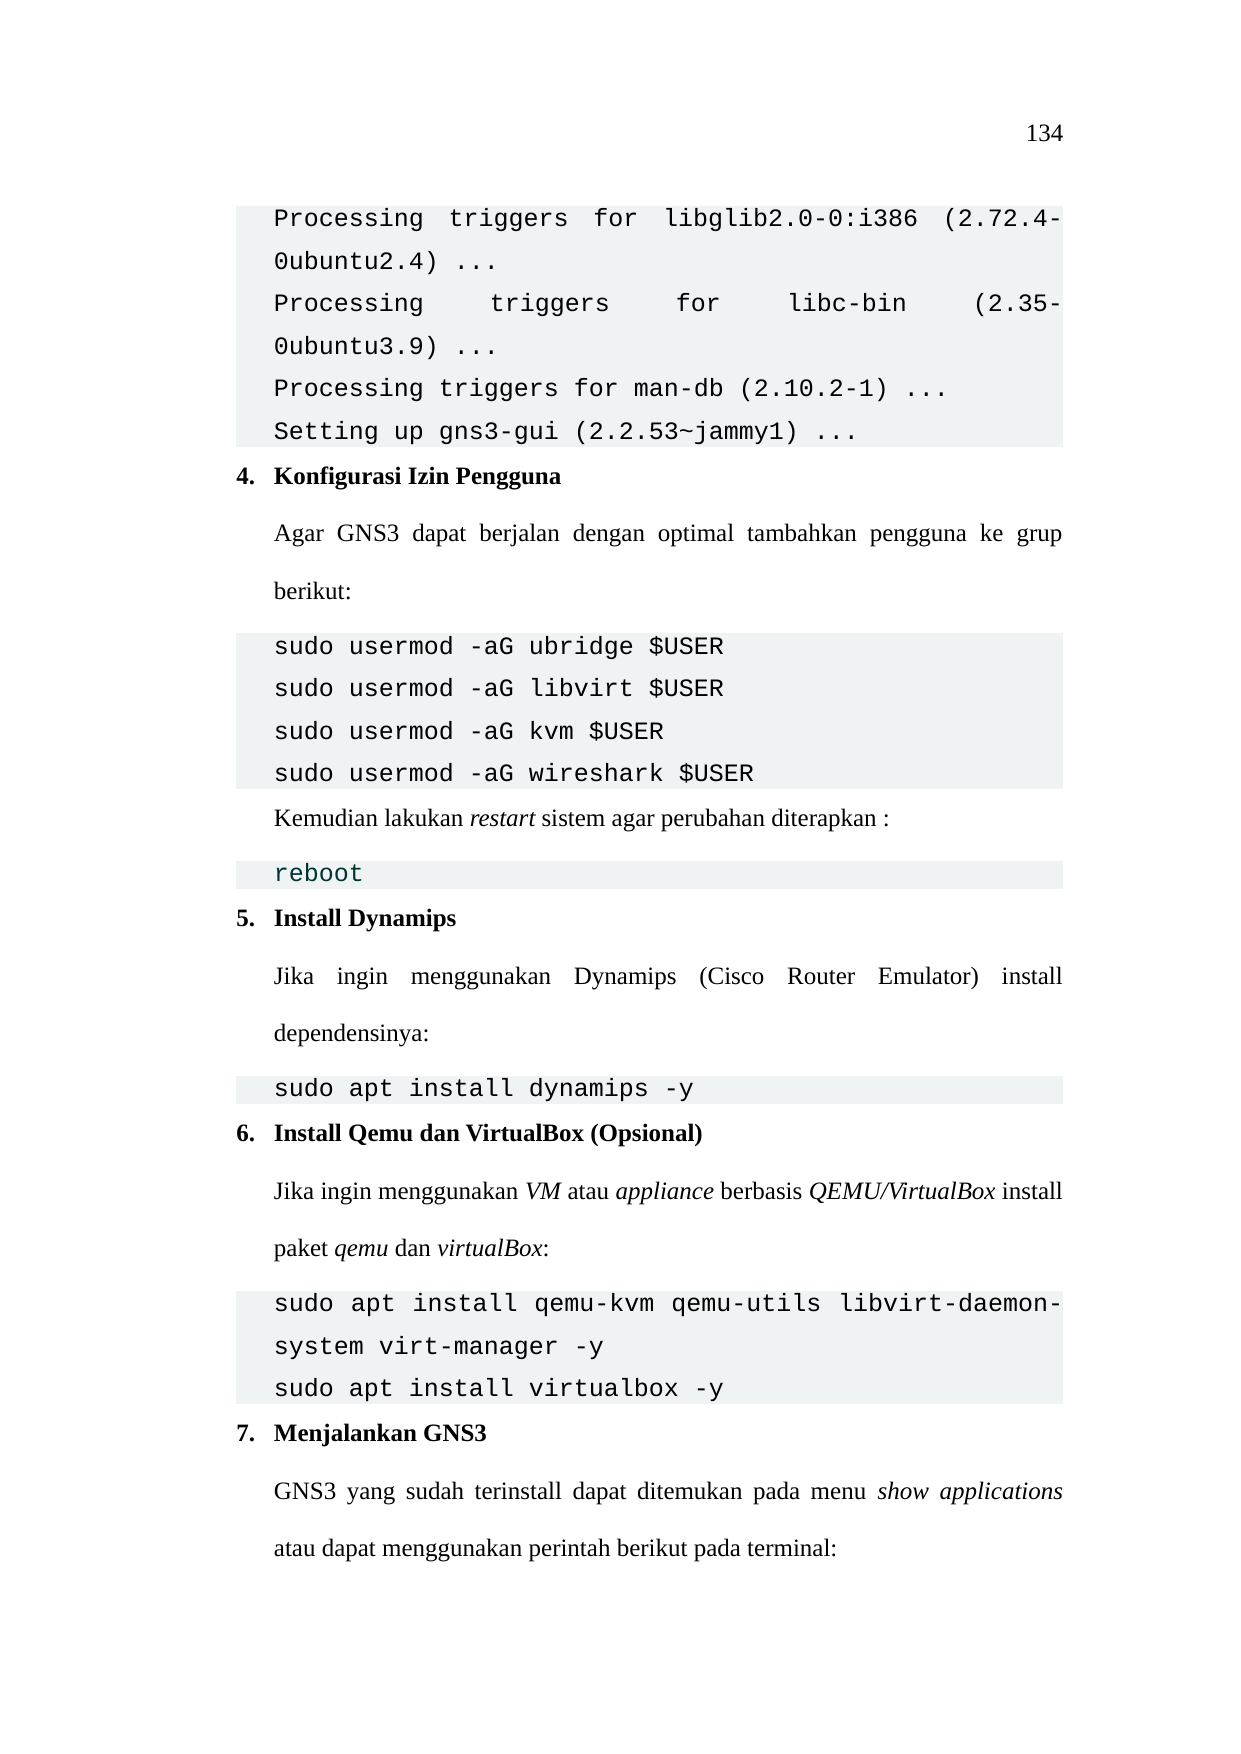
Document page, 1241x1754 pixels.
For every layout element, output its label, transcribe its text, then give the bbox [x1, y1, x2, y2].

list Install Qemu dan VirtualBox (Opsional) [236, 1118, 1063, 1147]
list Processing triggers for libglib2.0-0:i386 (2.72.4-0ubuntu2.4) ... [236, 206, 1063, 277]
list reboot [236, 861, 1063, 889]
list sudo usermod -aG ubridge $USER [236, 633, 1063, 662]
list sudo apt install qemu-kvm qemu-utils libvirt-daemon-system virt-manager -y [236, 1291, 1063, 1362]
list sudo usermod -aG wireshark $USER [236, 761, 1063, 789]
list sudo usermod -aG kvm $USER [236, 718, 1063, 747]
list Menjalankan GNS3 [236, 1418, 1063, 1447]
list Konfigurasi Izin Pengguna [236, 461, 1063, 490]
list Processing triggers for libc-bin (2.35-0ubuntu3.9) ... [236, 291, 1063, 362]
list Kemudian lakukan restart sistem agar perubahan diterapkan : [236, 803, 1063, 832]
list GNS3 yang sudah terinstall dapat ditemukan pada menu show applications atau dapat menggunakan perintah berikut pada terminal: [236, 1476, 1063, 1562]
list sudo apt install dynamips -y [236, 1076, 1063, 1104]
list Processing triggers for man-db (2.10.2-1) ... [236, 376, 1063, 404]
list Agar GNS3 dapat berjalan dengan optimal tambahkan pengguna ke grup berikut: [236, 518, 1063, 605]
list Jika ingin menggunakan Dynamips (Cisco Router Emulator) install dependensinya: [236, 961, 1063, 1047]
list sudo apt install virtualbox -y [236, 1376, 1063, 1404]
list Install Dynamips [236, 903, 1063, 932]
list Jika ingin menggunakan VM atau appliance berbasis QEMU/VirtualBox install paket qemu dan virtualBox: [236, 1176, 1063, 1262]
list Setting up gns3-gui (2.2.53~jammy1) ... [236, 418, 1063, 447]
list sudo usermod -aG libvirt $USER [236, 676, 1063, 704]
